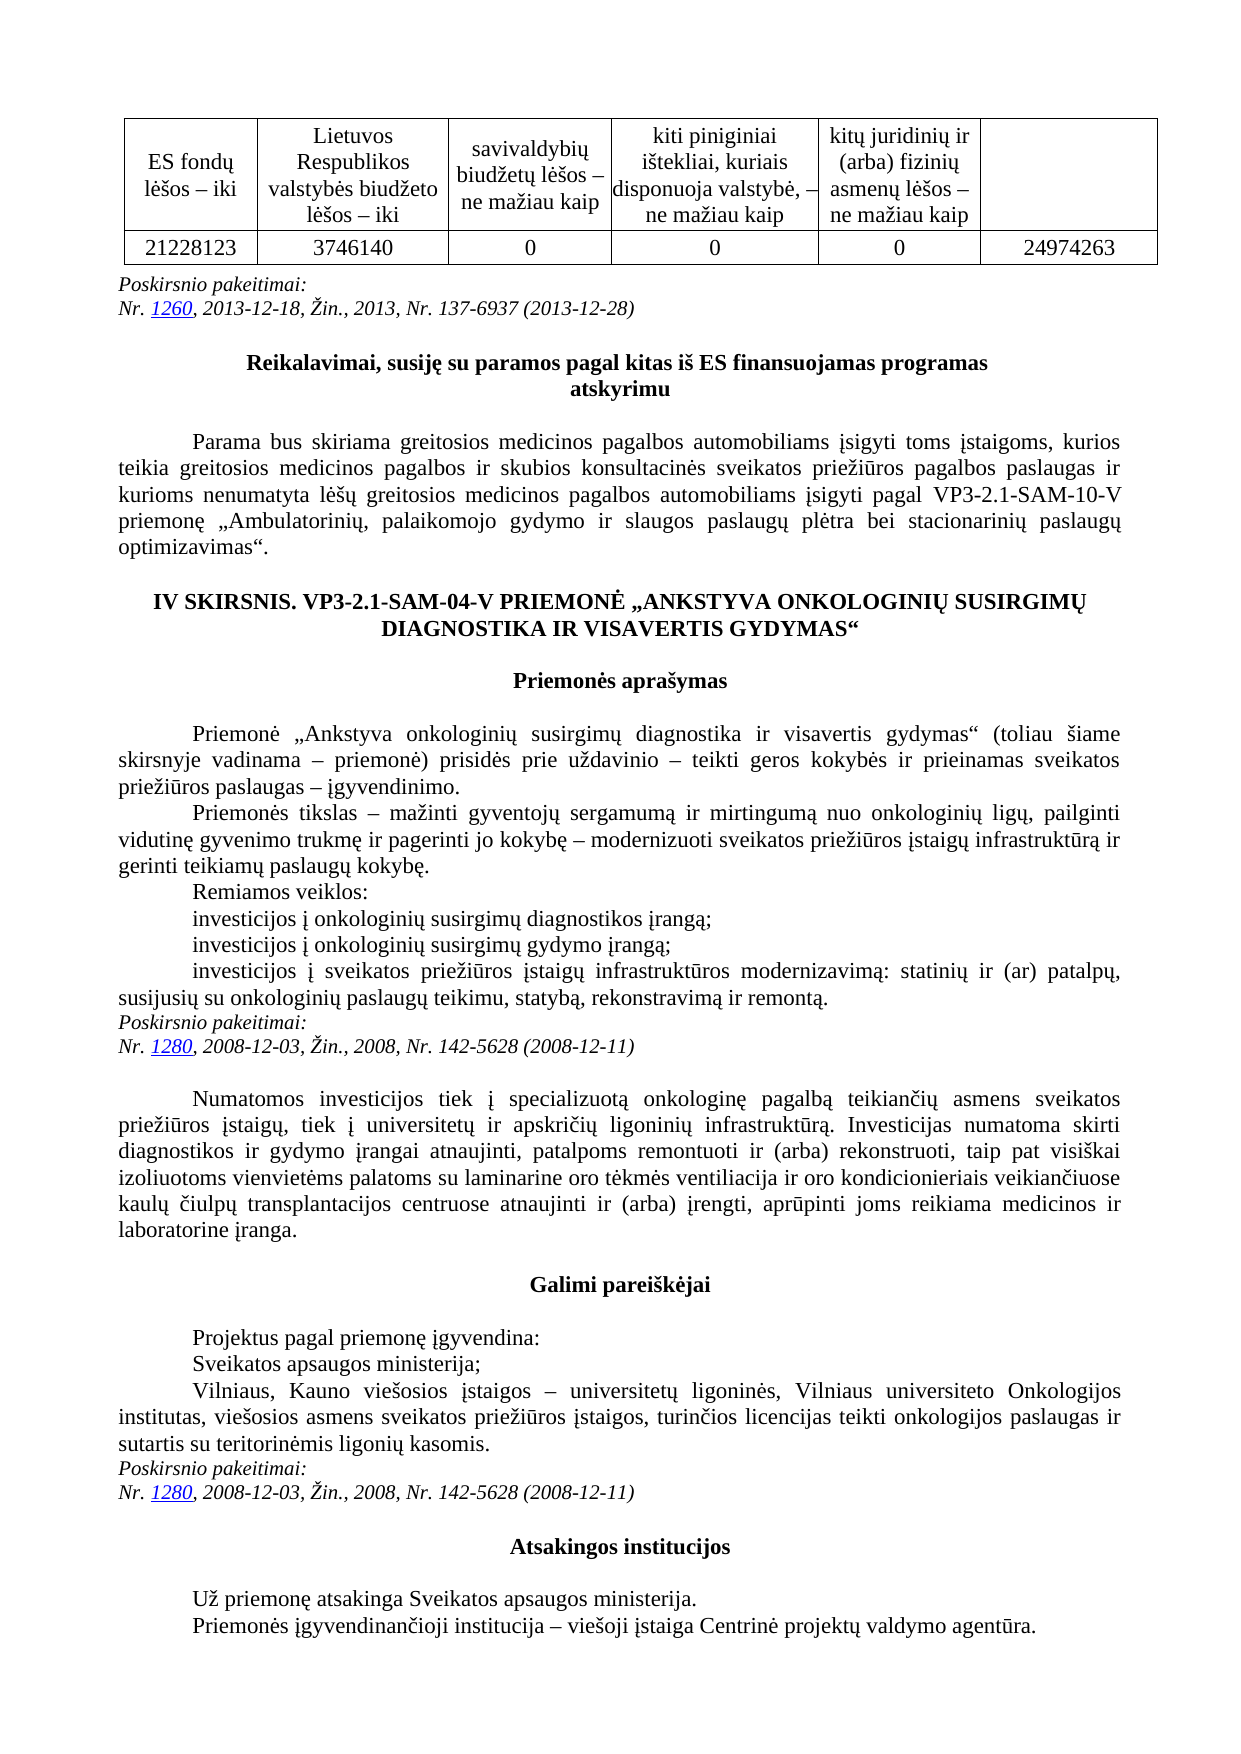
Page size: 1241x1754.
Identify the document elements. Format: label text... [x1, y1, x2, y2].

text Nr. 1280, 2008-12-03, Žin., 2008, Nr. 142-5628 (2008-12-11) [118, 1480, 1122, 1504]
table_cell 24974263 [981, 231, 1157, 264]
text Sveikatos apsaugos ministerija; [118, 1351, 1122, 1377]
table_cell Lietuvos Respublikos valstybės biudžeto lėšos – iki [258, 119, 448, 230]
text Priemonė „Ankstyva onkologinių susirgimų diagnostika ir visavertis gydymas“ (toliau šiame skirsnyje vadinama – priemonė) prisidės prie uždavinio – teikti geros kokybės ir prieinamas sveikatos priežiūros paslaugas – įgyvendinimo. [118, 720, 1122, 799]
table_cell 0 [819, 231, 980, 264]
text Projektus pagal priemonę įgyvendina: [118, 1324, 1122, 1351]
text Priemonės tikslas – mažinti gyventojų sergamumą ir mirtingumą nuo onkologinių ligų, pailginti vidutinę gyvenimo trukmę ir pagerinti jo kokybę – modernizuoti sveikatos priežiūros įstaigų infrastruktūrą ir gerinti teikiamų paslaugų kokybę. [118, 799, 1122, 878]
text Nr. 1280, 2008-12-03, Žin., 2008, Nr. 142-5628 (2008-12-11) [118, 1034, 1122, 1058]
text Remiamos veiklos: [118, 878, 1122, 905]
text Reikalavimai, susiję su paramos pagal kitas iš ES finansuojamas programas atskyrimu [118, 349, 1122, 402]
table_cell 0 [612, 231, 818, 264]
text Poskirsnio pakeitimai: [118, 272, 1122, 296]
text Atsakingos institucijos [118, 1533, 1122, 1559]
text Poskirsnio pakeitimai: [118, 1456, 1122, 1480]
text investicijos į sveikatos priežiūros įstaigų infrastruktūros modernizavimą: statinių ir (ar) patalpų, susijusių su onkologinių paslaugų teikimu, statybą, rekonstravimą ir remontą. [118, 957, 1122, 1010]
table_cell savivaldybių biudžetų lėšos – ne mažiau kaip [449, 119, 611, 230]
text Nr. 1260, 2013-12-18, Žin., 2013, Nr. 137-6937 (2013-12-28) [118, 296, 1122, 320]
table_cell kiti piniginiai ištekliai, kuriais disponuoja valstybė, – ne mažiau kaip [612, 119, 818, 230]
text IV SKIRSNIS. VP3-2.1-SAM-04-V PRIEMONĖ „ANKSTYVA ONKOLOGINIŲ SUSIRGIMŲ DIAGNOSTIKA IR VISAVERTIS GYDYMAS“ [118, 588, 1122, 641]
table_header [981, 119, 1157, 230]
table_cell 21228123 [125, 231, 257, 264]
text Numatomos investicijos tiek į specializuotą onkologinę pagalbą teikiančių asmens sveikatos priežiūros įstaigų, tiek į universitetų ir apskričių ligoninių infrastruktūrą. Investicijas numatoma skirti diagnostikos ir gydymo įrangai atnaujinti, patalpoms remontuoti ir (arba) rekonstruoti, taip pat visiškai izoliuotoms vienvietėms palatoms su laminarine oro tėkmės ventiliacija ir oro kondicionieriais veikiančiuose kaulų čiulpų transplantacijos centruose atnaujinti ir (arba) įrengti, aprūpinti joms reikiama medicinos ir laboratorine įranga. [118, 1084, 1122, 1243]
table_cell 0 [449, 231, 611, 264]
text Priemonės aprašymas [118, 667, 1122, 694]
table_cell kitų juridinių ir (arba) fizinių asmenų lėšos – ne mažiau kaip [819, 119, 980, 230]
text investicijos į onkologinių susirgimų gydymo įrangą; [118, 931, 1122, 957]
table_cell 3746140 [258, 231, 448, 264]
text Už priemonę atsakinga Sveikatos apsaugos ministerija. [118, 1586, 1122, 1612]
text Galimi pareiškėjai [118, 1271, 1122, 1298]
text Poskirsnio pakeitimai: [118, 1010, 1122, 1034]
text Parama bus skiriama greitosios medicinos pagalbos automobiliams įsigyti toms įstaigoms, kurios teikia greitosios medicinos pagalbos ir skubios konsultacinės sveikatos priežiūros pagalbos paslaugas ir kurioms nenumatyta lėšų greitosios medicinos pagalbos automobiliams įsigyti pagal VP3-2.1-SAM-10-V priemonę „Ambulatorinių, palaikomojo gydymo ir slaugos paslaugų plėtra bei stacionarinių paslaugų optimizavimas“. [118, 428, 1122, 560]
text Priemonės įgyvendinančioji institucija – viešoji įstaiga Centrinė projektų valdymo agentūra. [118, 1612, 1122, 1638]
text investicijos į onkologinių susirgimų diagnostikos įrangą; [118, 905, 1122, 931]
text Vilniaus, Kauno viešosios įstaigos – universitetų ligoninės, Vilniaus universiteto Onkologijos institutas, viešosios asmens sveikatos priežiūros įstaigos, turinčios licencijas teikti onkologijos paslaugas ir sutartis su teritorinėmis ligonių kasomis. [118, 1377, 1122, 1456]
table_cell ES fondų lėšos – iki [125, 119, 257, 230]
